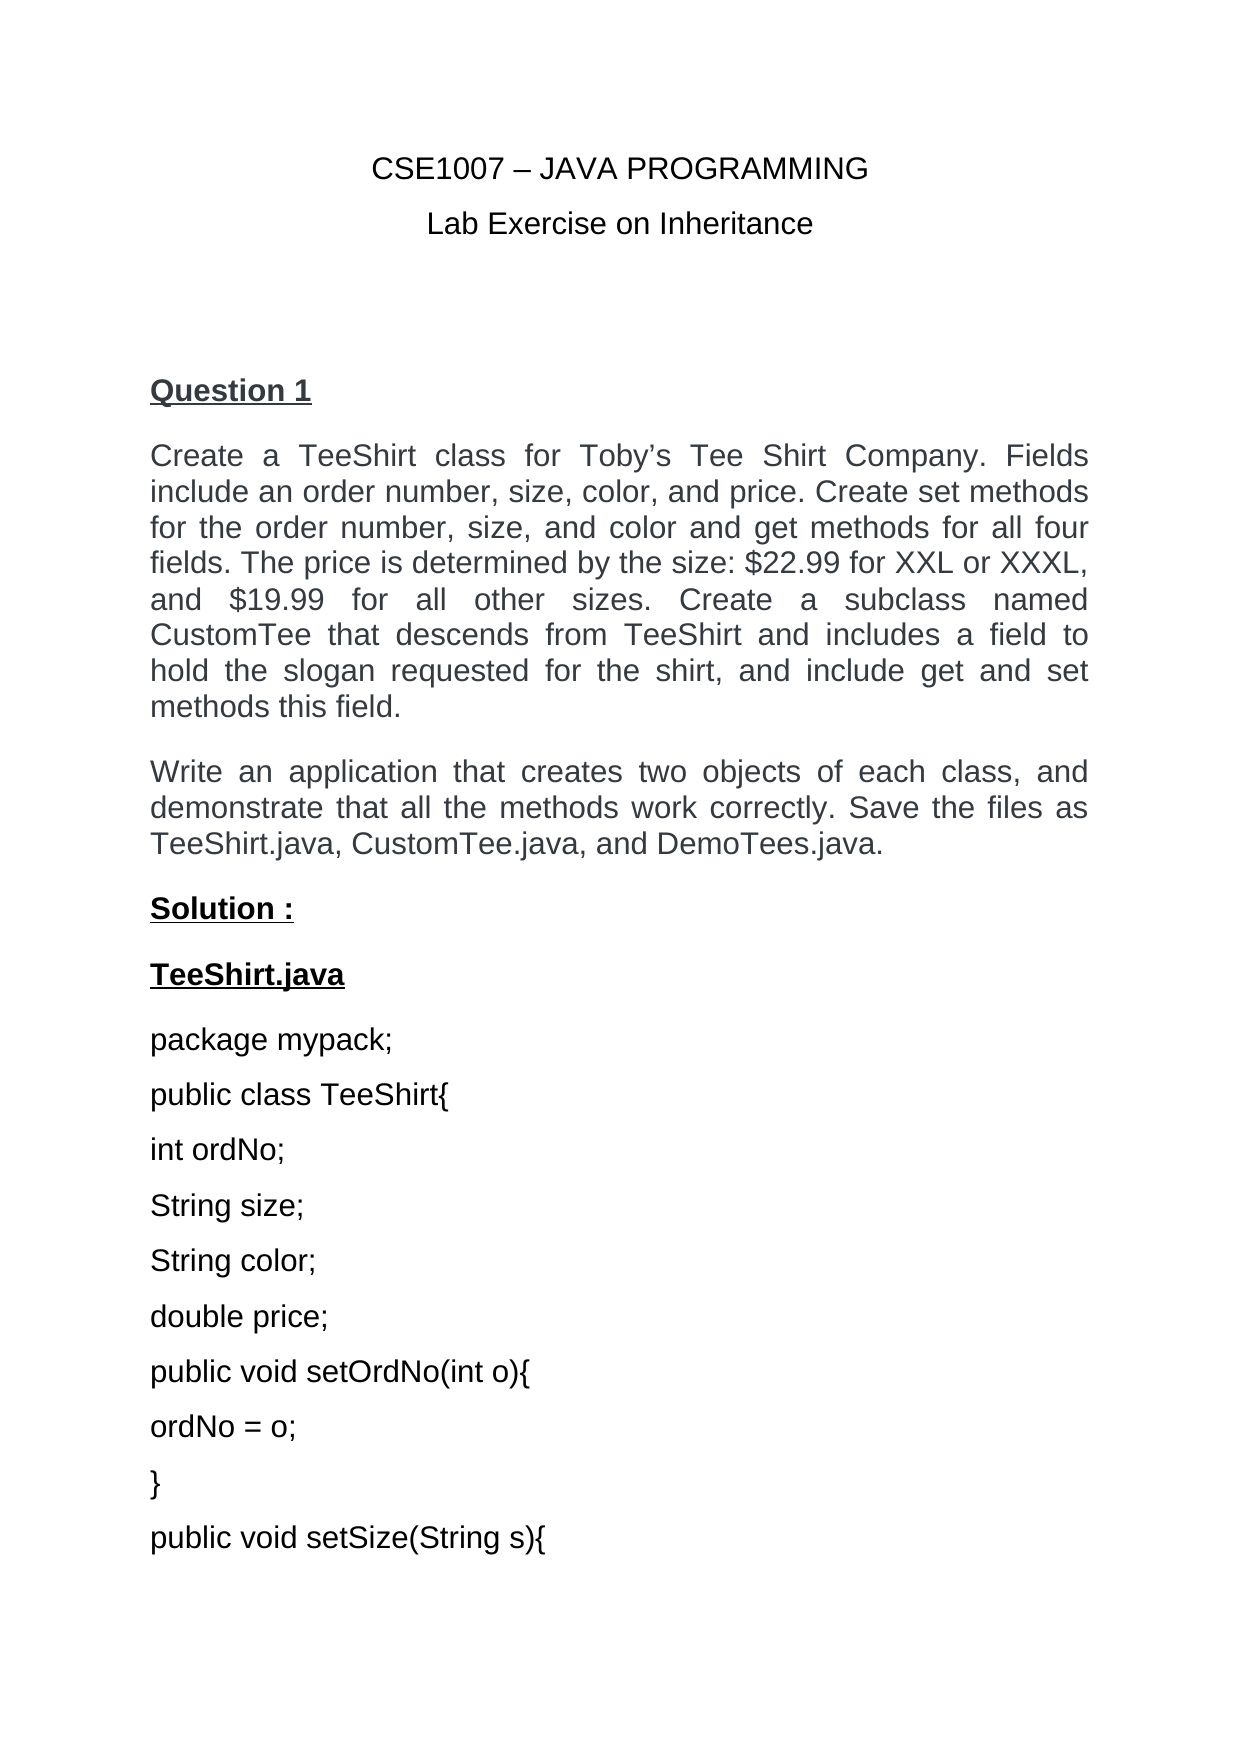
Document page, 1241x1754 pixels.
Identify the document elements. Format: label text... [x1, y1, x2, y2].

text int ordNo; [150, 1131, 1090, 1167]
text String color; [150, 1242, 1090, 1278]
text Create a TeeShirt class for Toby’s Tee Shirt Company. Fields include an order number, size, color, and price. Create set methods for the order number, size, and color and get methods for all four fields. The price is determined by the size: $22.99 for XXL or XXXL, and $19.99 for all other sizes. Create a subclass named CustomTee that descends from TeeShirt and includes a field to hold the slogan requested for the shirt, and include get and set methods this field. [150, 437, 1090, 724]
text } [150, 1464, 1090, 1500]
text Question 1 [150, 372, 1090, 408]
text double price; [150, 1298, 1090, 1334]
text Solution : [150, 890, 1090, 926]
text public void setOrdNo(int o){ [150, 1353, 1090, 1389]
text Write an application that creates two objects of each class, and demonstrate that all the methods work correctly. Save the files as TeeShirt.java, CustomTee.java, and DemoTees.java. [150, 753, 1090, 861]
text package mypack; [150, 1021, 1090, 1057]
text public class TeeShirt{ [150, 1076, 1090, 1112]
text ordNo = o; [150, 1408, 1090, 1444]
text Lab Exercise on Inheritance [150, 205, 1090, 241]
text TeeShirt.java [150, 956, 1090, 991]
text String size; [150, 1187, 1090, 1223]
text public void setSize(String s){ [150, 1519, 1090, 1555]
text CSE1007 – JAVA PROGRAMMING [150, 150, 1090, 186]
